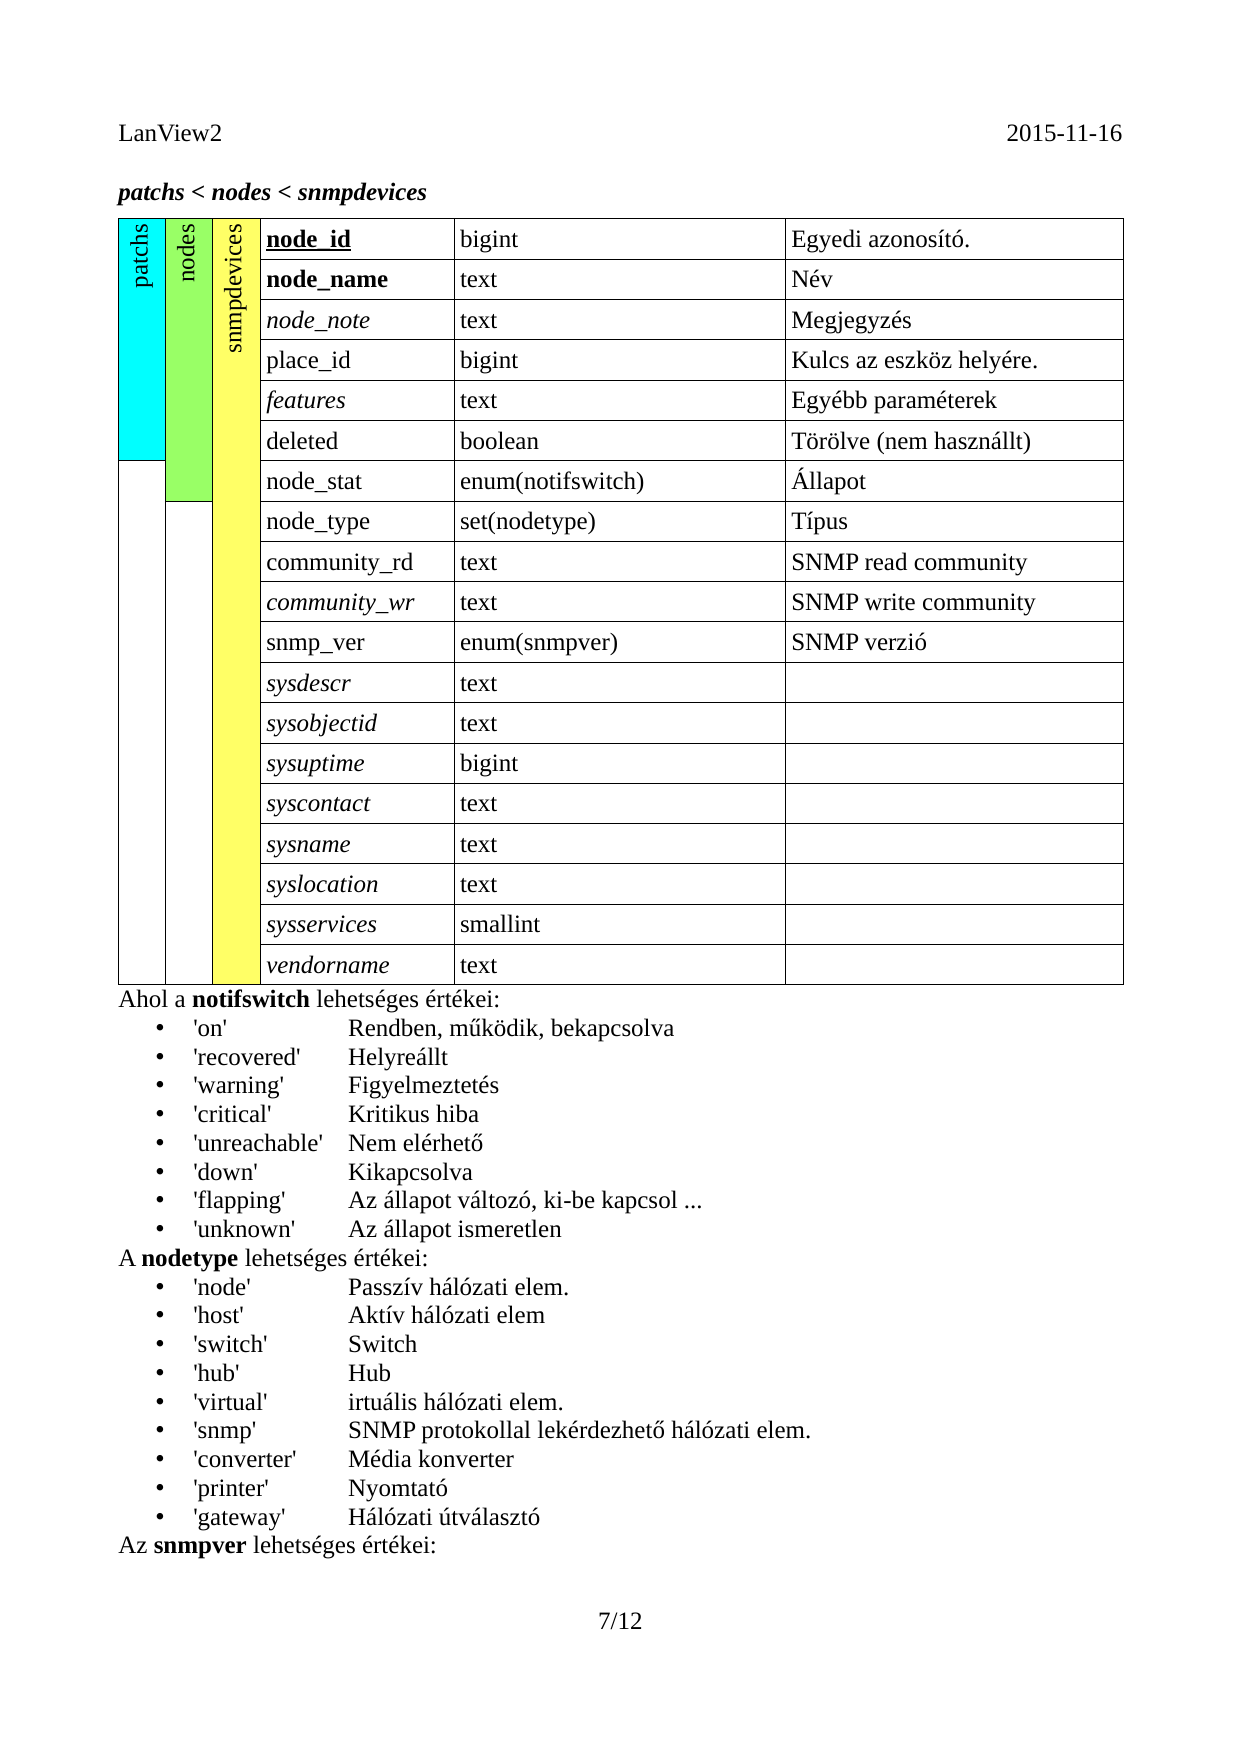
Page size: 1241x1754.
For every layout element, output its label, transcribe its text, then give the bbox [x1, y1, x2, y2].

table_cell [786, 744, 1123, 783]
list 'converter' Média konverter [156, 1444, 1122, 1473]
table_cell text [455, 784, 785, 823]
list 'down' Kikapcsolva [156, 1157, 1122, 1186]
table_header patchs [119, 219, 165, 460]
table_cell smallint [455, 905, 785, 944]
table_cell text [455, 703, 785, 742]
table_cell Törölve (nem használlt) [786, 421, 1123, 460]
table_cell SNMP write community [786, 582, 1123, 621]
table_cell text [455, 542, 785, 581]
table_cell [166, 502, 212, 984]
text patchs < nodes < snmpdevices [118, 177, 1122, 206]
text A nodetype lehetséges értékei: [118, 1243, 1122, 1272]
list 'flapping' Az állapot változó, ki-be kapcsol ... [156, 1186, 1122, 1214]
table_cell [786, 663, 1123, 702]
table_cell syscontact [261, 784, 454, 823]
list 'warning' Figyelmeztetés [156, 1071, 1122, 1099]
table_header nodes [166, 219, 212, 501]
table_cell sysobjectid [261, 703, 454, 742]
table_cell text [455, 824, 785, 863]
table_cell Típus [786, 502, 1123, 541]
list 'host' Aktív hálózati elem [156, 1301, 1122, 1329]
table_cell [786, 945, 1123, 984]
table_cell enum(snmpver) [455, 622, 785, 662]
table_cell text [455, 260, 785, 299]
table_cell [786, 703, 1123, 742]
table_cell text [455, 945, 785, 984]
table_cell [119, 461, 165, 984]
table_cell deleted [261, 421, 454, 460]
table_cell sysuptime [261, 744, 454, 783]
table_cell [786, 784, 1123, 823]
list 'node' Passzív hálózati elem. [156, 1272, 1122, 1301]
list 'unreachable' Nem elérhető [156, 1128, 1122, 1157]
list 'gateway' Hálózati útválasztó [156, 1502, 1122, 1531]
table_cell snmp_ver [261, 622, 454, 662]
table_cell [786, 824, 1123, 863]
table_header node_id [261, 219, 454, 259]
list 'hub' Hub [156, 1358, 1122, 1387]
table_cell place_id [261, 340, 454, 379]
table_cell text [455, 864, 785, 904]
list 'snmp' SNMP protokollal lekérdezhető hálózati elem. [156, 1416, 1122, 1444]
table_cell community_rd [261, 542, 454, 581]
table_cell node_name [261, 260, 454, 299]
list 'recovered' Helyreállt [156, 1042, 1122, 1071]
table_cell text [455, 381, 785, 420]
text Az snmpver lehetséges értékei: [118, 1531, 1122, 1559]
table_cell [786, 905, 1123, 944]
list 'virtual' irtuális hálózati elem. [156, 1387, 1122, 1416]
table_cell vendorname [261, 945, 454, 984]
table_cell SNMP read community [786, 542, 1123, 581]
list 'on' Rendben, működik, bekapcsolva [156, 1013, 1122, 1042]
table_cell enum(notifswitch) [455, 461, 785, 501]
list 'unknown' Az állapot ismeretlen [156, 1214, 1122, 1243]
table_cell bigint [455, 340, 785, 379]
table_cell sysdescr [261, 663, 454, 702]
table_cell Állapot [786, 461, 1123, 501]
table_cell features [261, 381, 454, 420]
table_header snmpdevices [213, 219, 260, 984]
table_cell set(nodetype) [455, 502, 785, 541]
table_header bigint [455, 219, 785, 259]
table_cell Egyébb paraméterek [786, 381, 1123, 420]
table_cell sysservices [261, 905, 454, 944]
table_cell text [455, 582, 785, 621]
text Ahol a notifswitch lehetséges értékei: [118, 985, 1122, 1013]
table_cell text [455, 300, 785, 339]
table_cell node_note [261, 300, 454, 339]
table_cell node_type [261, 502, 454, 541]
table_cell text [455, 663, 785, 702]
table_cell boolean [455, 421, 785, 460]
table_header Egyedi azonosító. [786, 219, 1123, 259]
table_cell community_wr [261, 582, 454, 621]
list 'critical' Kritikus hiba [156, 1099, 1122, 1128]
table_cell SNMP verzió [786, 622, 1123, 662]
table_cell Kulcs az eszköz helyére. [786, 340, 1123, 379]
list 'switch' Switch [156, 1329, 1122, 1358]
table_cell Megjegyzés [786, 300, 1123, 339]
table_cell syslocation [261, 864, 454, 904]
table_cell node_stat [261, 461, 454, 501]
table_cell sysname [261, 824, 454, 863]
table_cell [786, 864, 1123, 904]
table_cell bigint [455, 744, 785, 783]
list 'printer' Nyomtató [156, 1473, 1122, 1502]
table_cell Név [786, 260, 1123, 299]
